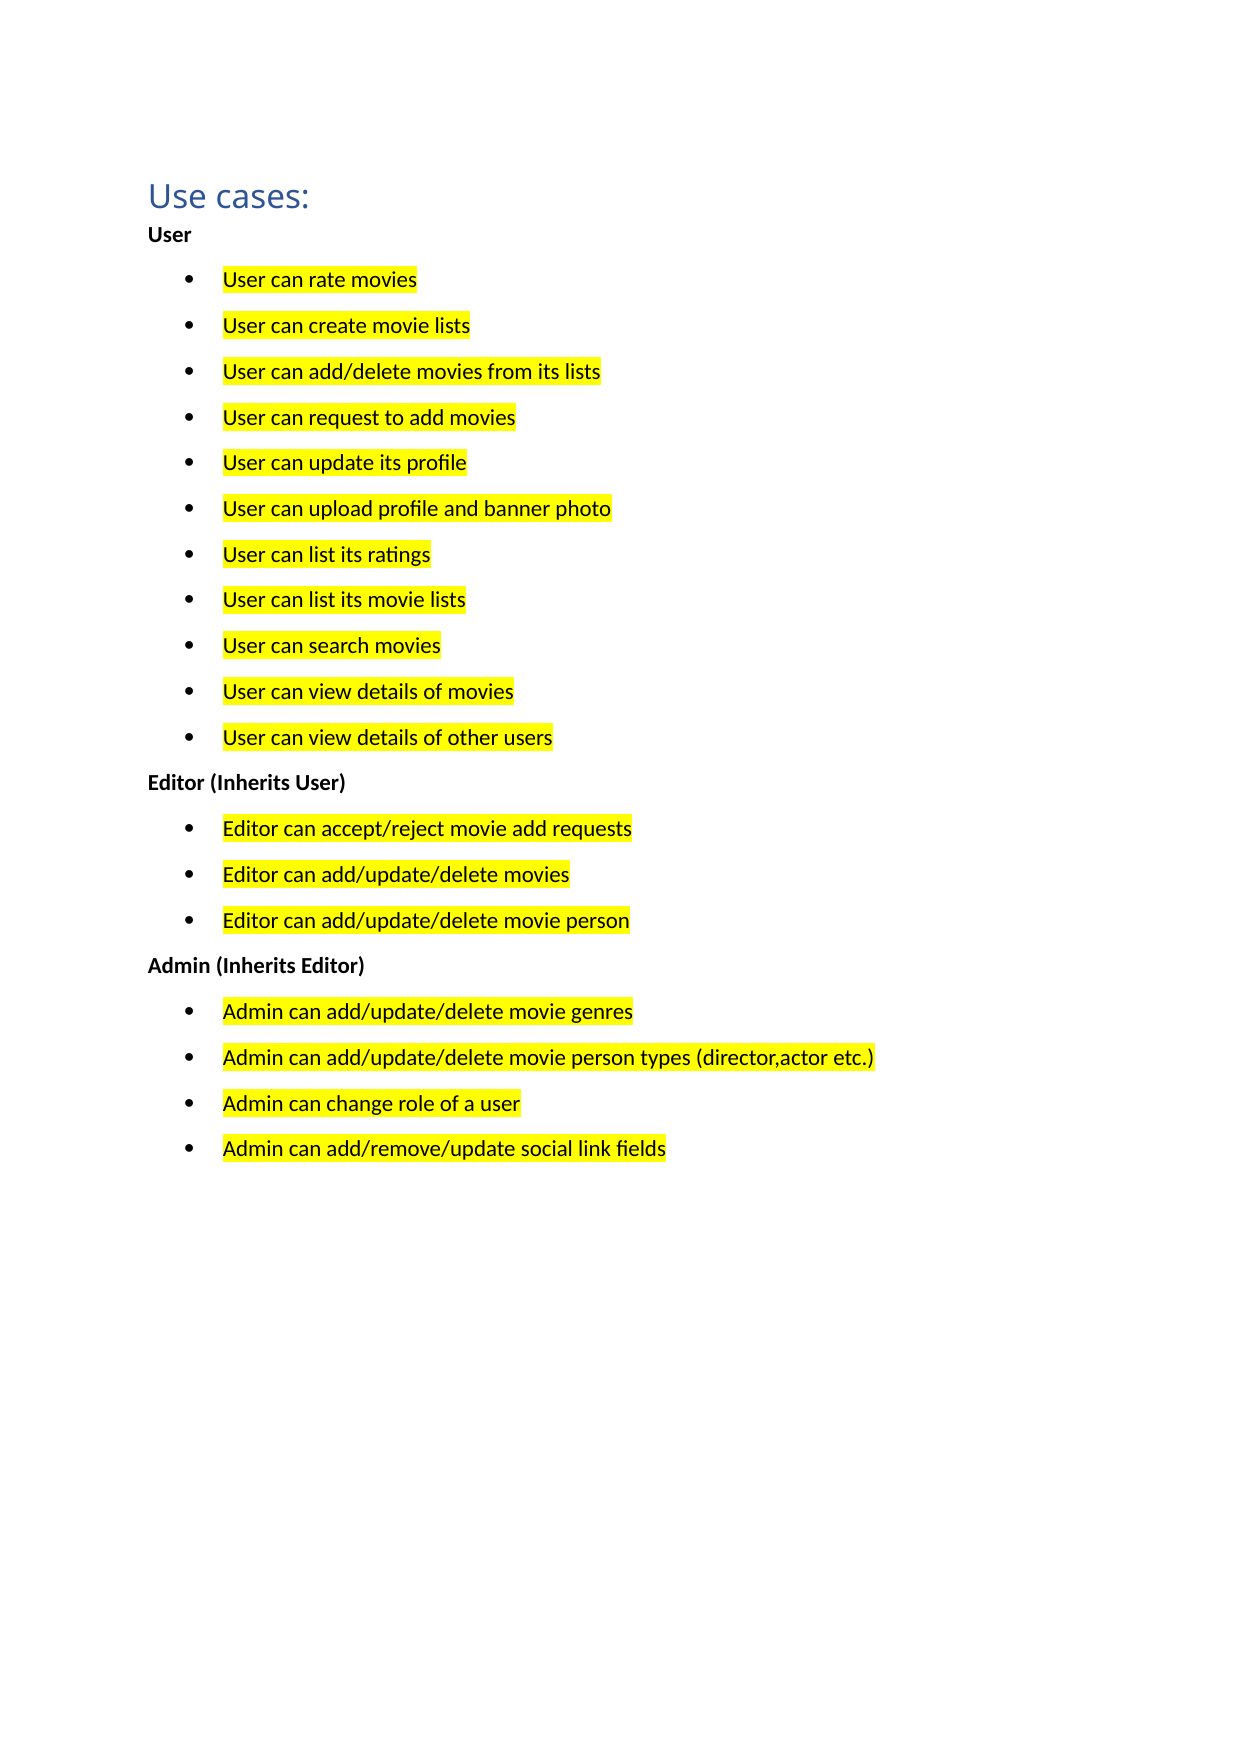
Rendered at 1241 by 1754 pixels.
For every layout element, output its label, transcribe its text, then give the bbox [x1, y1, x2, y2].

list User can search movies [185, 631, 1093, 659]
list User can list its movie lists [185, 586, 1093, 614]
list Admin can change role of a user [185, 1089, 1093, 1117]
text Admin (Inherits Editor) [148, 951, 1093, 979]
list User can view details of movies [185, 677, 1093, 705]
list User can update its profile [185, 448, 1093, 476]
text Editor (Inherits User) [148, 768, 1093, 797]
list Editor can add/update/delete movie person [185, 906, 1093, 934]
list Admin can add/update/delete movie person types (director,actor etc.) [185, 1043, 1093, 1071]
list User can upload profile and banner photo [185, 494, 1093, 522]
list User can create movie lists [185, 311, 1093, 339]
list Admin can add/remove/update social link fields [185, 1134, 1093, 1162]
subtitle Use cases: [148, 173, 1093, 218]
list User can rate movies [185, 266, 1093, 293]
list User can list its ratings [185, 540, 1093, 568]
list User can request to add movies [185, 403, 1093, 431]
list Editor can add/update/delete movies [185, 860, 1093, 888]
list Editor can accept/reject movie add requests [185, 814, 1093, 842]
list User can view details of other users [185, 723, 1093, 751]
text User [148, 220, 1093, 248]
list Admin can add/update/delete movie genres [185, 997, 1093, 1025]
list User can add/delete movies from its lists [185, 357, 1093, 385]
